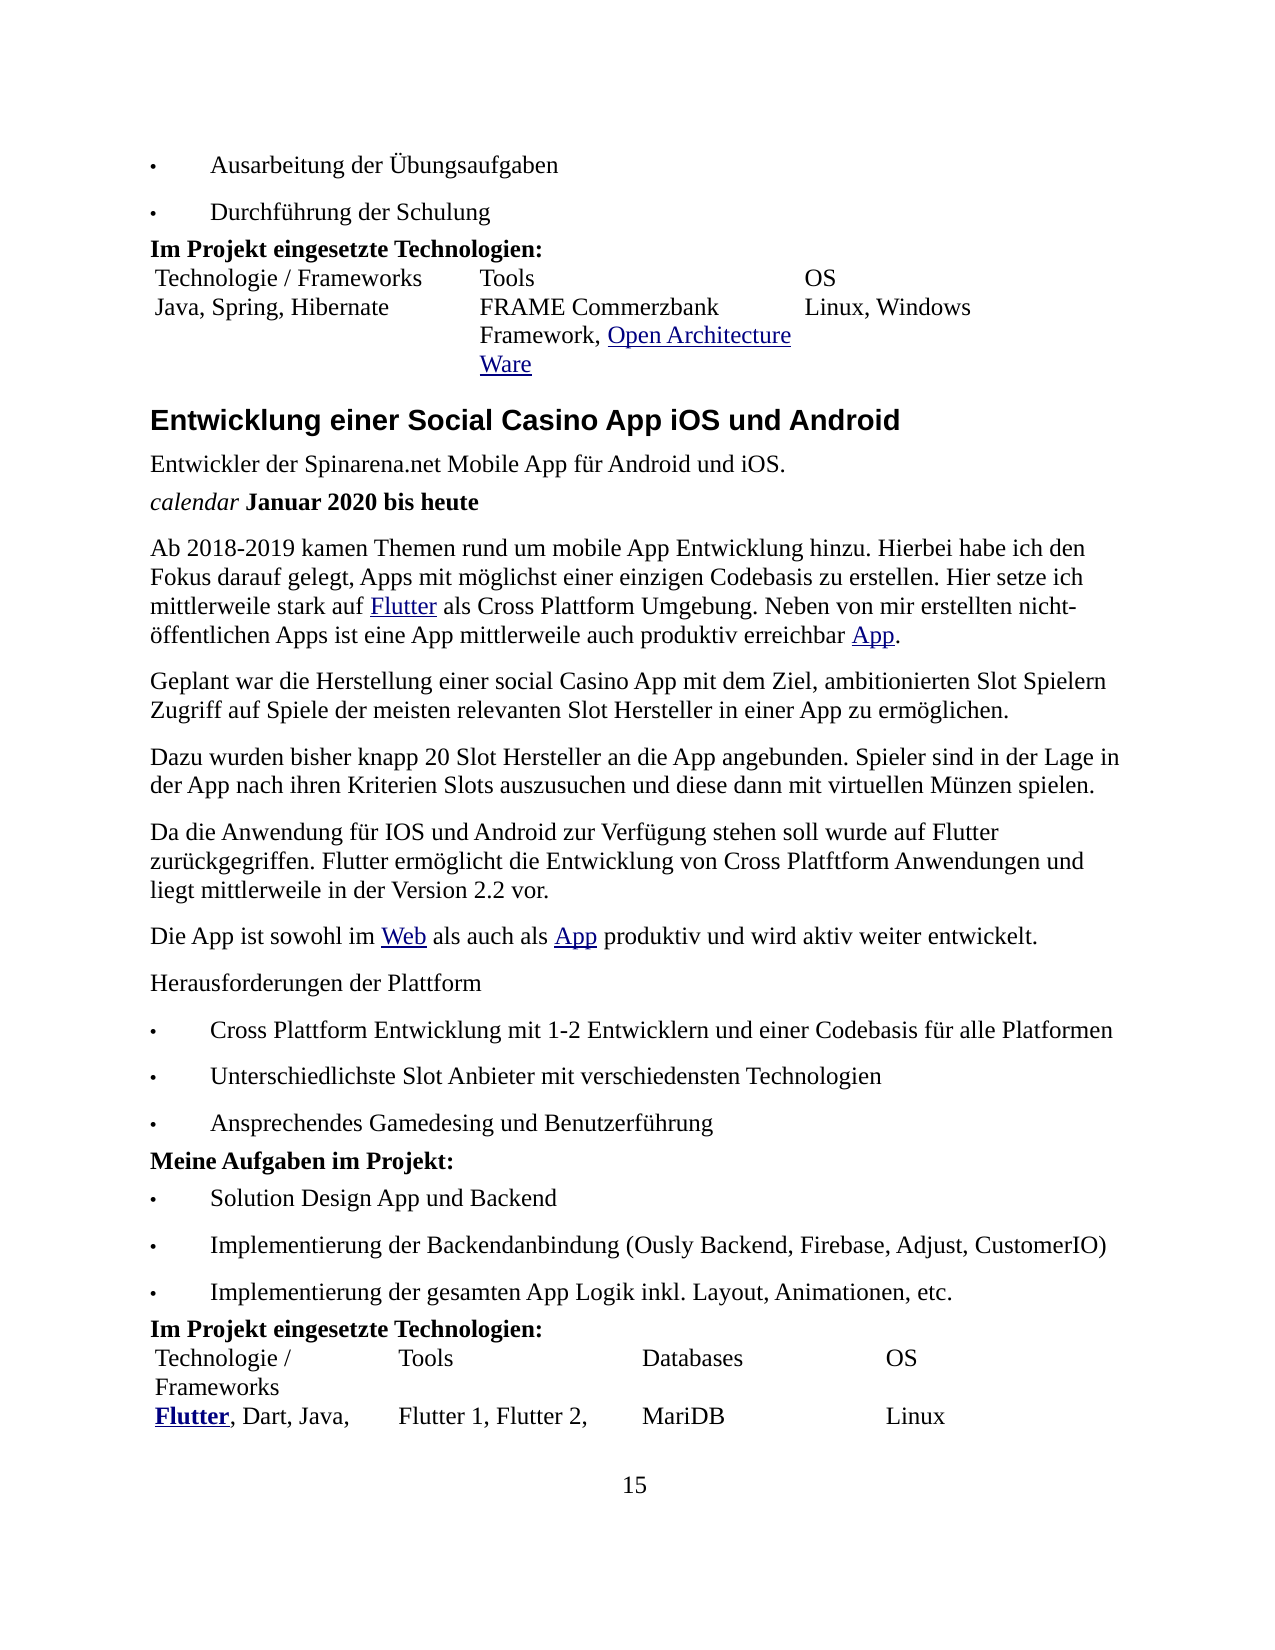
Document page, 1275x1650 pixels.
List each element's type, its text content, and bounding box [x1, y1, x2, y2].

text Dazu wurden bisher knapp 20 Slot Hersteller an die App angebunden. Spieler sind in der Lage in der App nach ihren Kriterien Slots auszusuchen und diese dann mit virtuellen Münzen spielen. [150, 742, 1125, 799]
subtitle Entwicklung einer Social Casino App iOS und Android [150, 403, 1125, 437]
list Ausarbeitung der Übungsaufgaben [150, 150, 1125, 179]
text Entwickler der Spinarena.net Mobile App für Android und iOS. [150, 449, 1125, 478]
table_cell Flutter 1, Flutter 2, [394, 1401, 637, 1429]
text Im Projekt eingesetzte Technologien: [150, 1314, 1125, 1343]
list Implementierung der gesamten App Logik inkl. Layout, Animationen, etc. [150, 1277, 1125, 1306]
table_cell Java, Spring, Hibernate [150, 292, 475, 378]
table_cell Linux, Windows [800, 292, 1125, 378]
list Cross Plattform Entwicklung mit 1-2 Entwicklern und einer Codebasis für alle Platformen [150, 1015, 1125, 1043]
table_header Tools [394, 1343, 637, 1401]
list Durchführung der Schulung [150, 197, 1125, 225]
text Im Projekt eingesetzte Technologien: [150, 234, 1125, 263]
table_cell Flutter, Dart, Java, [150, 1401, 394, 1429]
table_header Technologie / Frameworks [150, 263, 475, 292]
list Solution Design App und Backend [150, 1183, 1125, 1212]
text Meine Aufgaben im Projekt: [150, 1146, 1125, 1174]
list Implementierung der Backendanbindung (Ously Backend, Firebase, Adjust, CustomerIO) [150, 1230, 1125, 1259]
table_header OS [881, 1343, 1125, 1401]
table_header Databases [638, 1343, 881, 1401]
table_cell FRAME Commerzbank Framework, Open Architecture Ware [475, 292, 800, 378]
text Geplant war die Herstellung einer social Casino App mit dem Ziel, ambitionierten Slot Spielern Zugriff auf Spiele der meisten relevanten Slot Hersteller in einer App zu ermöglichen. [150, 666, 1125, 724]
text Da die Anwendung für IOS und Android zur Verfügung stehen soll wurde auf Flutter zurückgegriffen. Flutter ermöglicht die Entwicklung von Cross Platftform Anwendungen und liegt mittlerweile in der Version 2.2 vor. [150, 817, 1125, 903]
list Unterschiedlichste Slot Anbieter mit verschiedensten Technologien [150, 1061, 1125, 1090]
table_header Tools [475, 263, 800, 292]
table_cell MariDB [638, 1401, 881, 1429]
table_header OS [800, 263, 1125, 292]
text Ab 2018-2019 kamen Themen rund um mobile App Entwicklung hinzu. Hierbei habe ich den Fokus darauf gelegt, Apps mit möglichst einer einzigen Codebasis zu erstellen. Hier setze ich mittlerweile stark auf Flutter als Cross Plattform Umgebung. Neben von mir erstellten nicht-öffentlichen Apps ist eine App mittlerweile auch produktiv erreichbar App. [150, 533, 1125, 648]
table_header Technologie / Frameworks [150, 1343, 394, 1401]
text Herausforderungen der Plattform [150, 968, 1125, 997]
table_cell Linux [881, 1401, 1125, 1429]
list Ansprechendes Gamedesing und Benutzerführung [150, 1108, 1125, 1137]
text calendar Januar 2020 bis heute [150, 487, 1125, 516]
text Die App ist sowohl im Web als auch als App produktiv und wird aktiv weiter entwickelt. [150, 921, 1125, 950]
